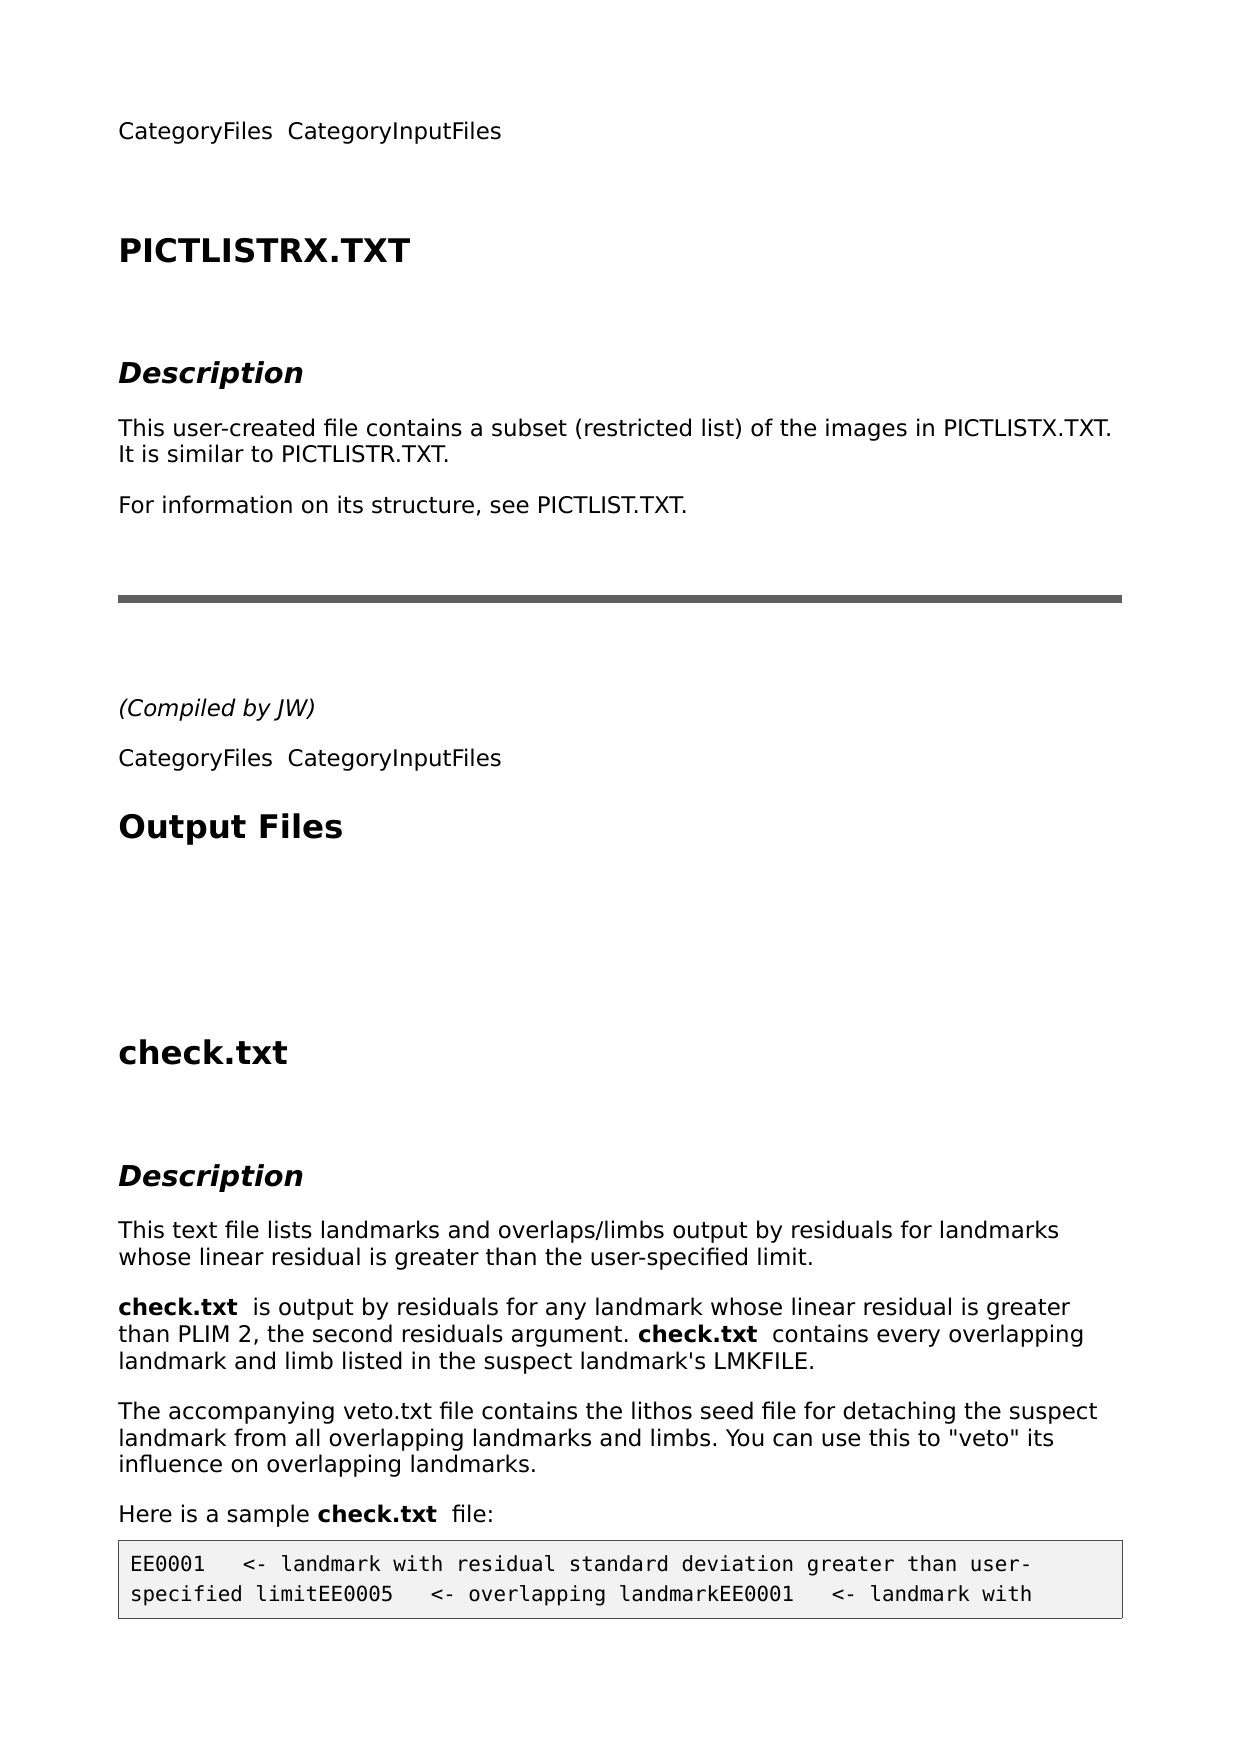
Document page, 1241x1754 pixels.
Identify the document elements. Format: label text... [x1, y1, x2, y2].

text (Compiled by JW) [118, 695, 1122, 721]
text CategoryFiles CategoryInputFiles [118, 118, 1122, 145]
text For information on its structure, see PICTLIST.TXT. [118, 492, 1122, 518]
text This text file lists landmarks and overlaps/limbs output by residuals for landmarks whose linear residual is greater than the user-specified limit. [118, 1218, 1122, 1271]
text Here is a sample check.txt file: [118, 1502, 1122, 1528]
subtitle Output Files [118, 808, 1122, 846]
text The accompanying veto.txt file contains the lithos seed file for detaching the suspect landmark from all overlapping landmarks and limbs. You can use this to "veto" its influence on overlapping landmarks. [118, 1398, 1122, 1478]
subtitle Description [118, 1160, 1122, 1193]
text This user-created file contains a subset (restricted list) of the images in PICTLISTX.TXT. It is similar to PICTLISTR.TXT. [118, 415, 1122, 468]
subtitle check.txt [118, 1034, 1122, 1072]
subtitle PICTLISTRX.TXT [118, 232, 1122, 269]
text CategoryFiles CategoryInputFiles [118, 745, 1122, 772]
subtitle Description [118, 357, 1122, 391]
text check.txt is output by residuals for any landmark whose linear residual is greater than PLIM 2, the second residuals argument. check.txt contains every overlapping landmark and limb listed in the suspect landmark's LMKFILE. [118, 1294, 1122, 1374]
text EE0001 <- landmark with residual standard deviation greater than user-specified limitEE0005 <- overlapping landmarkEE0001 <- landmark with [119, 1541, 1122, 1618]
